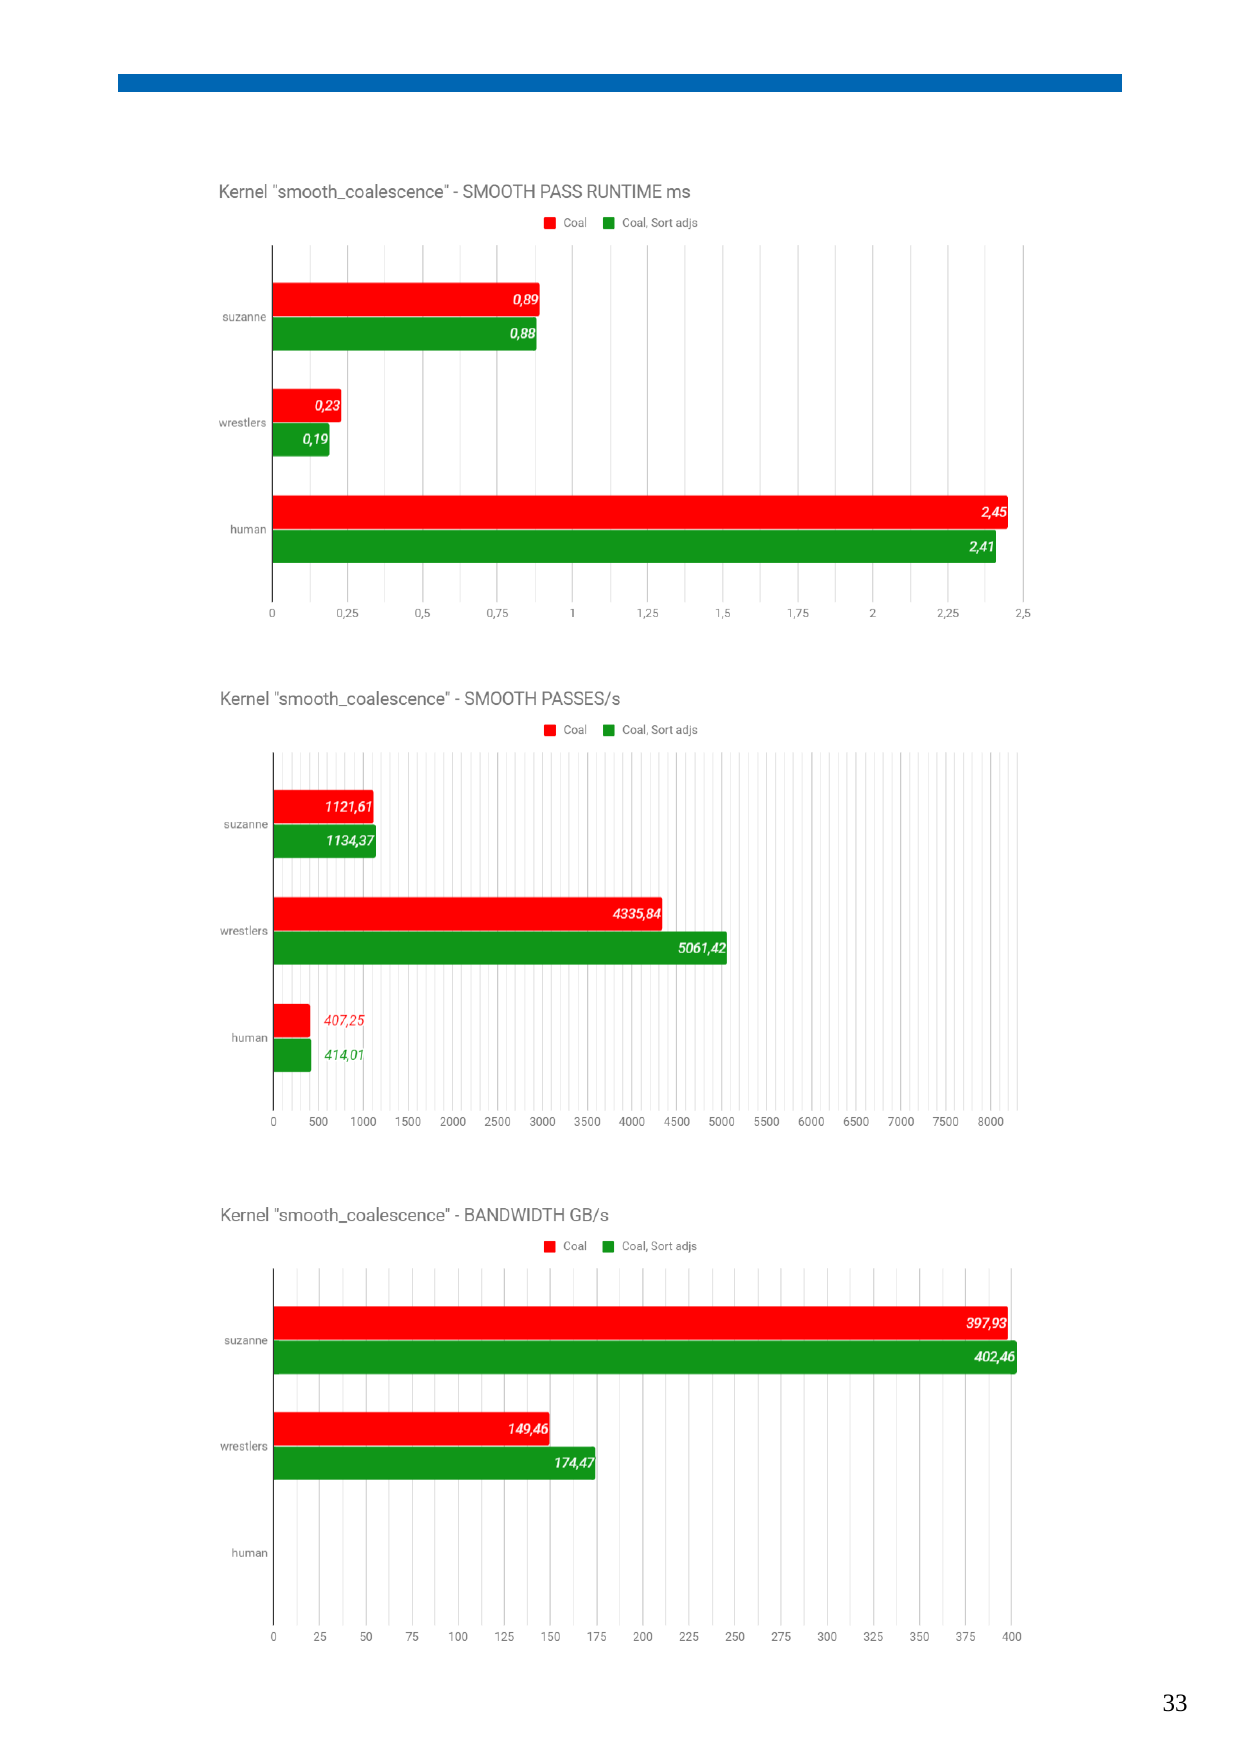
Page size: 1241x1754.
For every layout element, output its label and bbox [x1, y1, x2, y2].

picture [194, 159, 1046, 642]
picture [197, 667, 1044, 1149]
picture [197, 1184, 1043, 1664]
